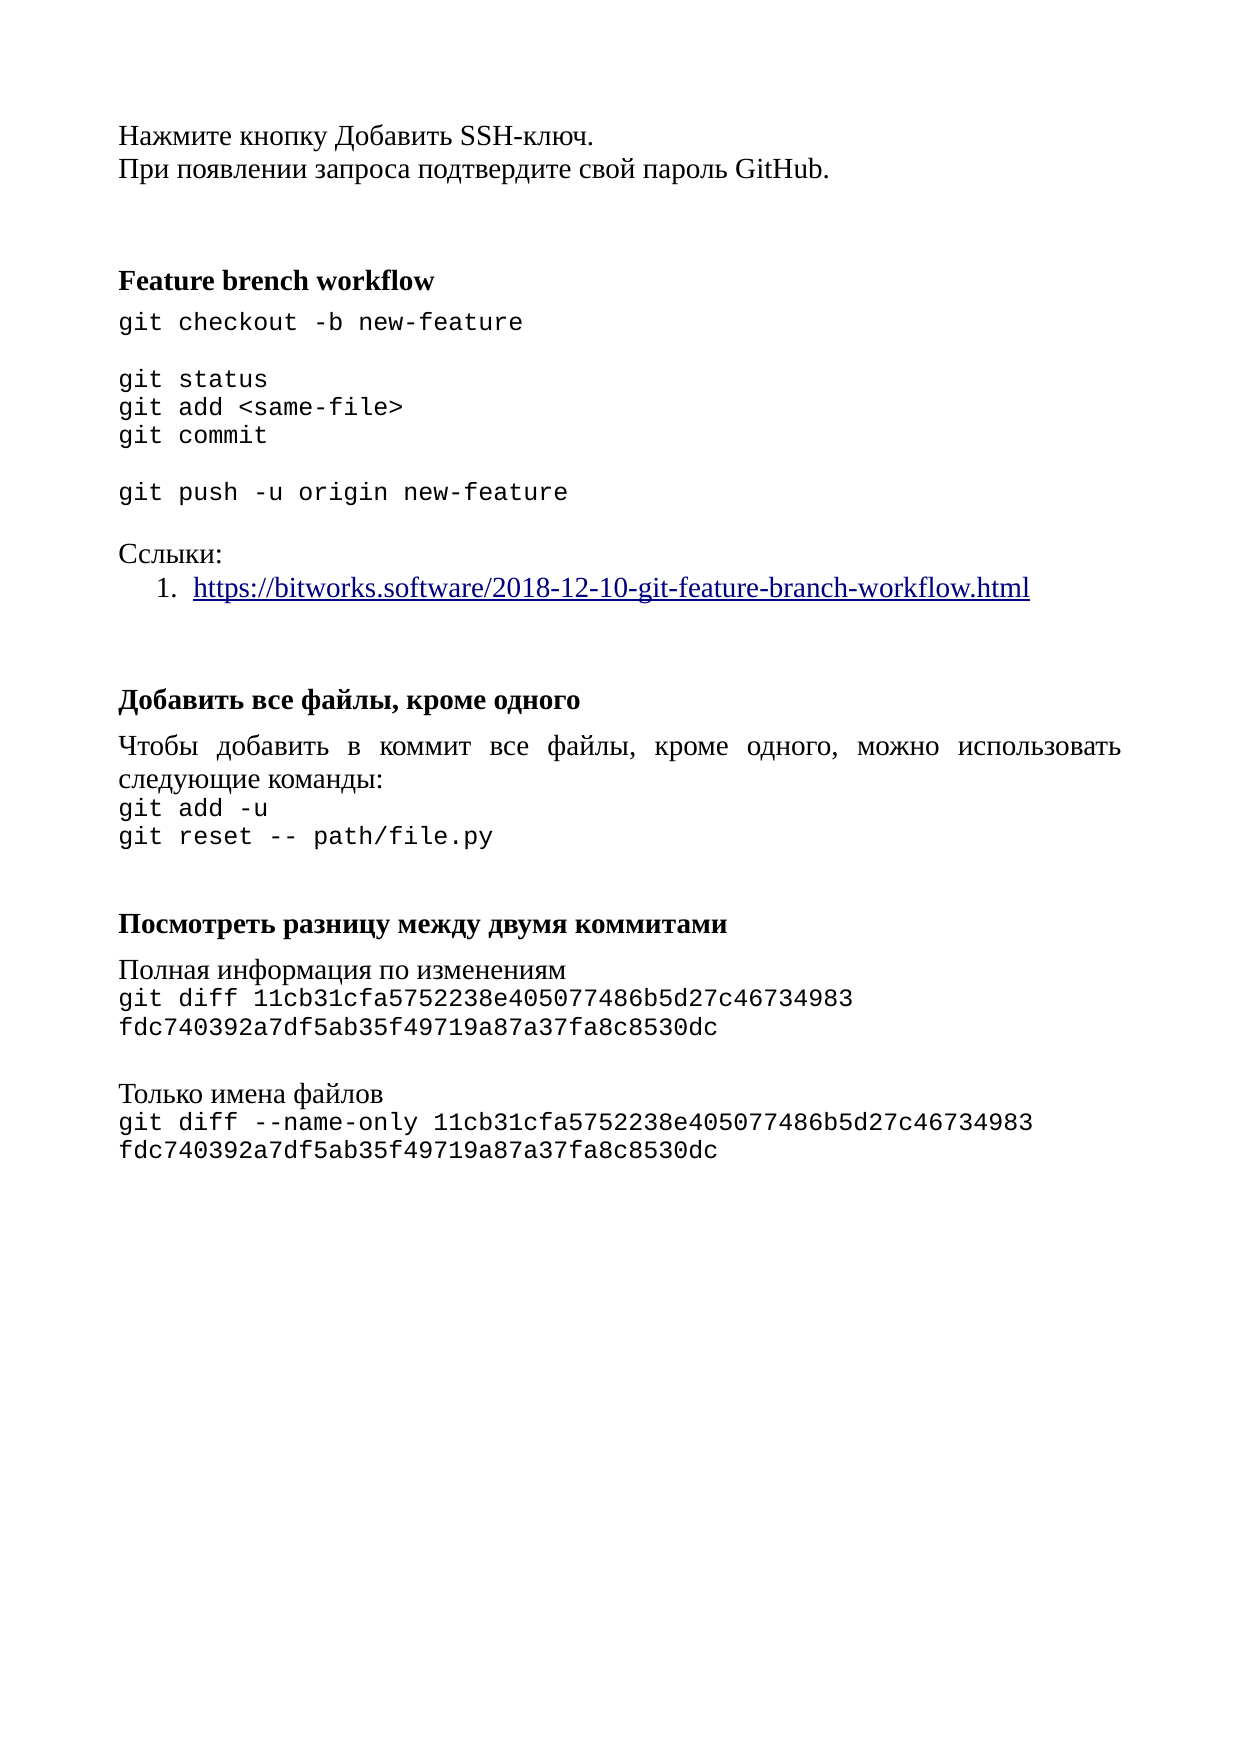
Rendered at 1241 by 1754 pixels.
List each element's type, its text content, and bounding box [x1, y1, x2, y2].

text git add <same-file> [118, 394, 1122, 423]
text git checkout -b new-feature [118, 309, 1122, 338]
text Нажмите кнопку Добавить SSH-ключ. [118, 118, 1122, 152]
subtitle Посмотреть разницу между двумя коммитами [118, 906, 1122, 940]
text git push -u origin new-feature [118, 479, 1122, 508]
text Полная информация по изменениям [118, 952, 1122, 986]
list https://bitworks.software/2018-12-10-git-feature-branch-workflow.html [156, 570, 1122, 604]
subtitle Feature brench workflow [118, 263, 1122, 297]
text git status [118, 366, 1122, 394]
text git diff 11cb31cfa5752238e405077486b5d27c46734983 fdc740392a7df5ab35f49719a87a37fa8c8530dc [118, 986, 1122, 1042]
text git diff --name-only 11cb31cfa5752238e405077486b5d27c46734983 fdc740392a7df5ab35f49719a87a37fa8c8530dc [118, 1109, 1122, 1166]
text Только имена файлов [118, 1076, 1122, 1109]
text git add -u [118, 795, 1122, 823]
text Чтобы добавить в коммит все файлы, кроме одного, можно использовать следующие команды: [118, 728, 1122, 795]
text git reset -- path/file.py [118, 823, 1122, 852]
subtitle Добавить все файлы, кроме одного [118, 682, 1122, 716]
text При появлении запроса подтвердите свой пароль GitHub. [118, 152, 1122, 185]
text Сслыки: [118, 537, 1122, 570]
text git commit [118, 423, 1122, 451]
